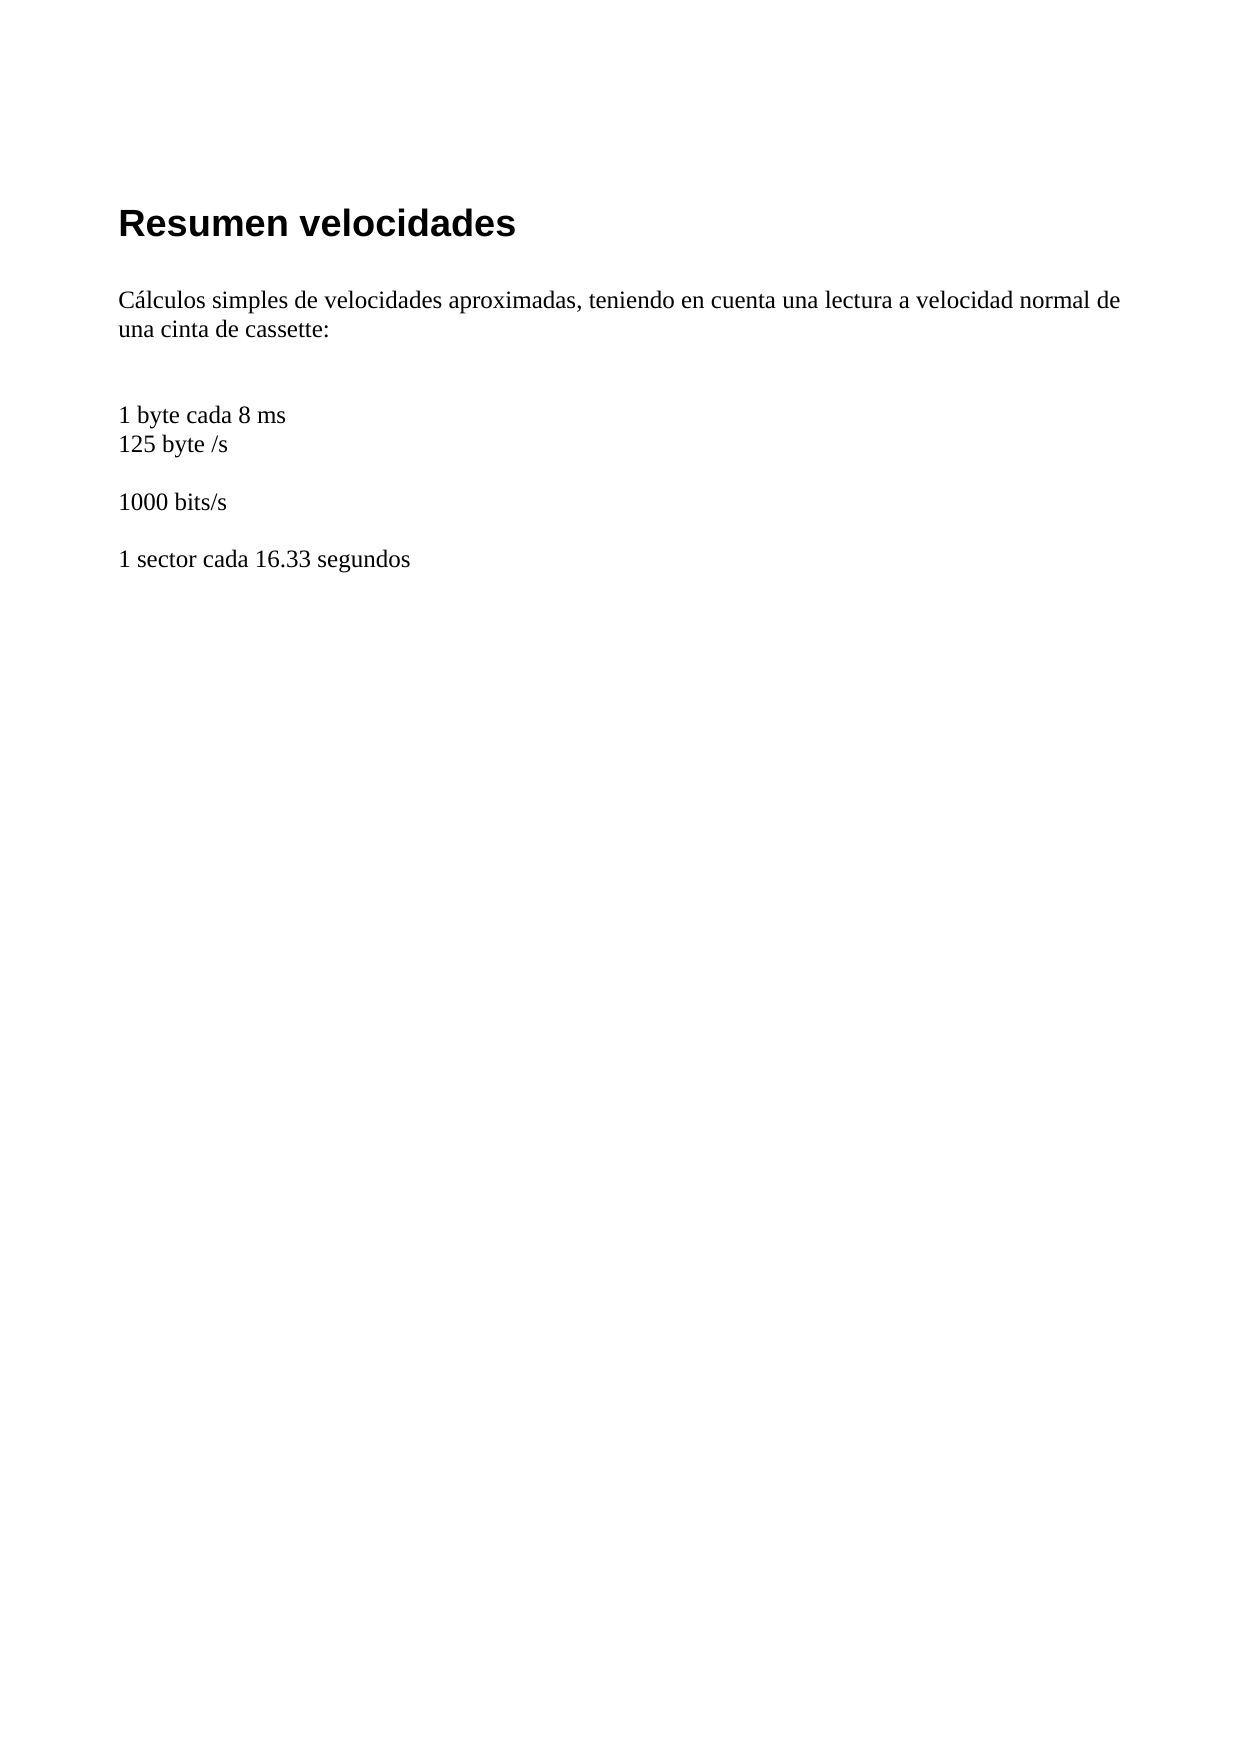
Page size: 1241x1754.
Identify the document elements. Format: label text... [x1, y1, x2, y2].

text 1 byte cada 8 ms [118, 401, 1122, 429]
text 1000 bits/s [118, 487, 1122, 516]
text 125 byte /s [118, 429, 1122, 458]
subtitle Resumen velocidades [118, 201, 1122, 244]
text 1 sector cada 16.33 segundos [118, 544, 1122, 573]
text Cálculos simples de velocidades aproximadas, teniendo en cuenta una lectura a velocidad normal de una cinta de cassette: [118, 286, 1122, 343]
